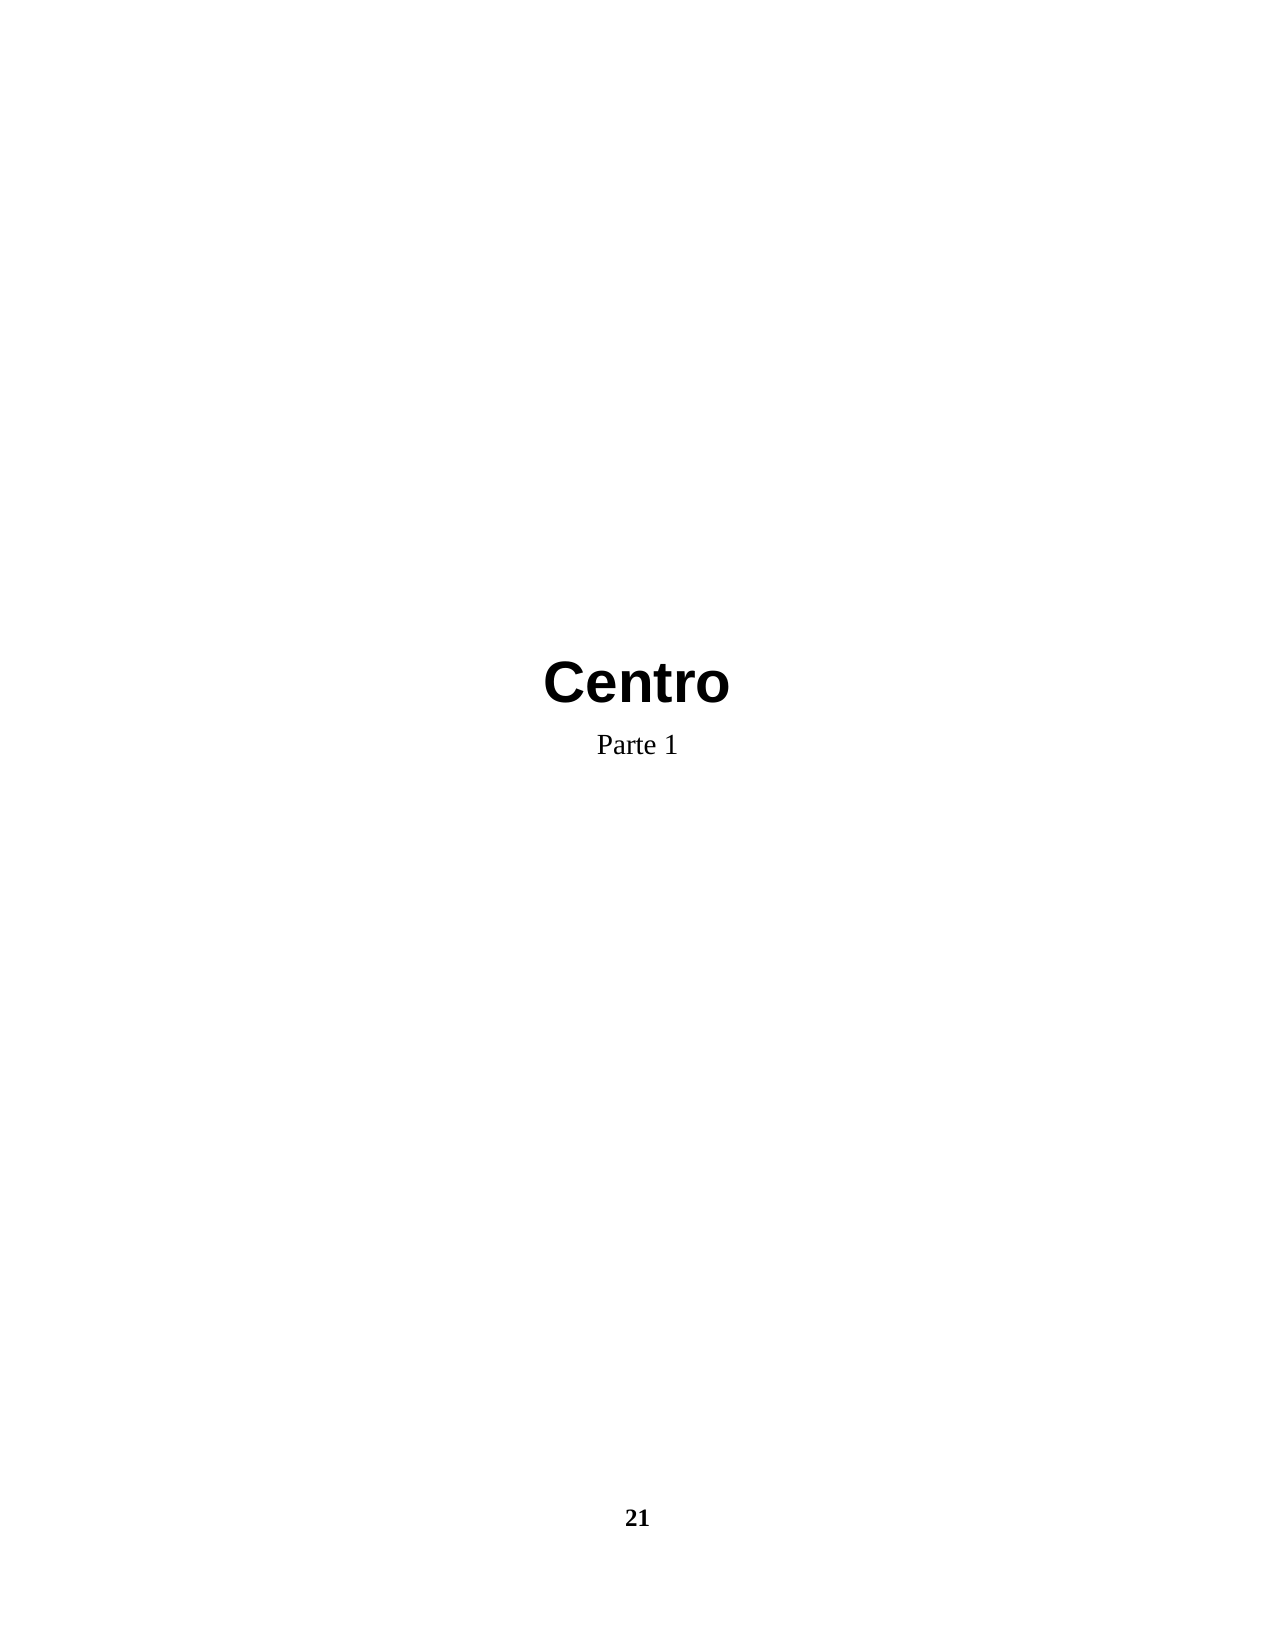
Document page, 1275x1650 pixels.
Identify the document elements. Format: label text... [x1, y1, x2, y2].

text Parte 1 [118, 727, 1157, 760]
title Centro [118, 647, 1157, 714]
